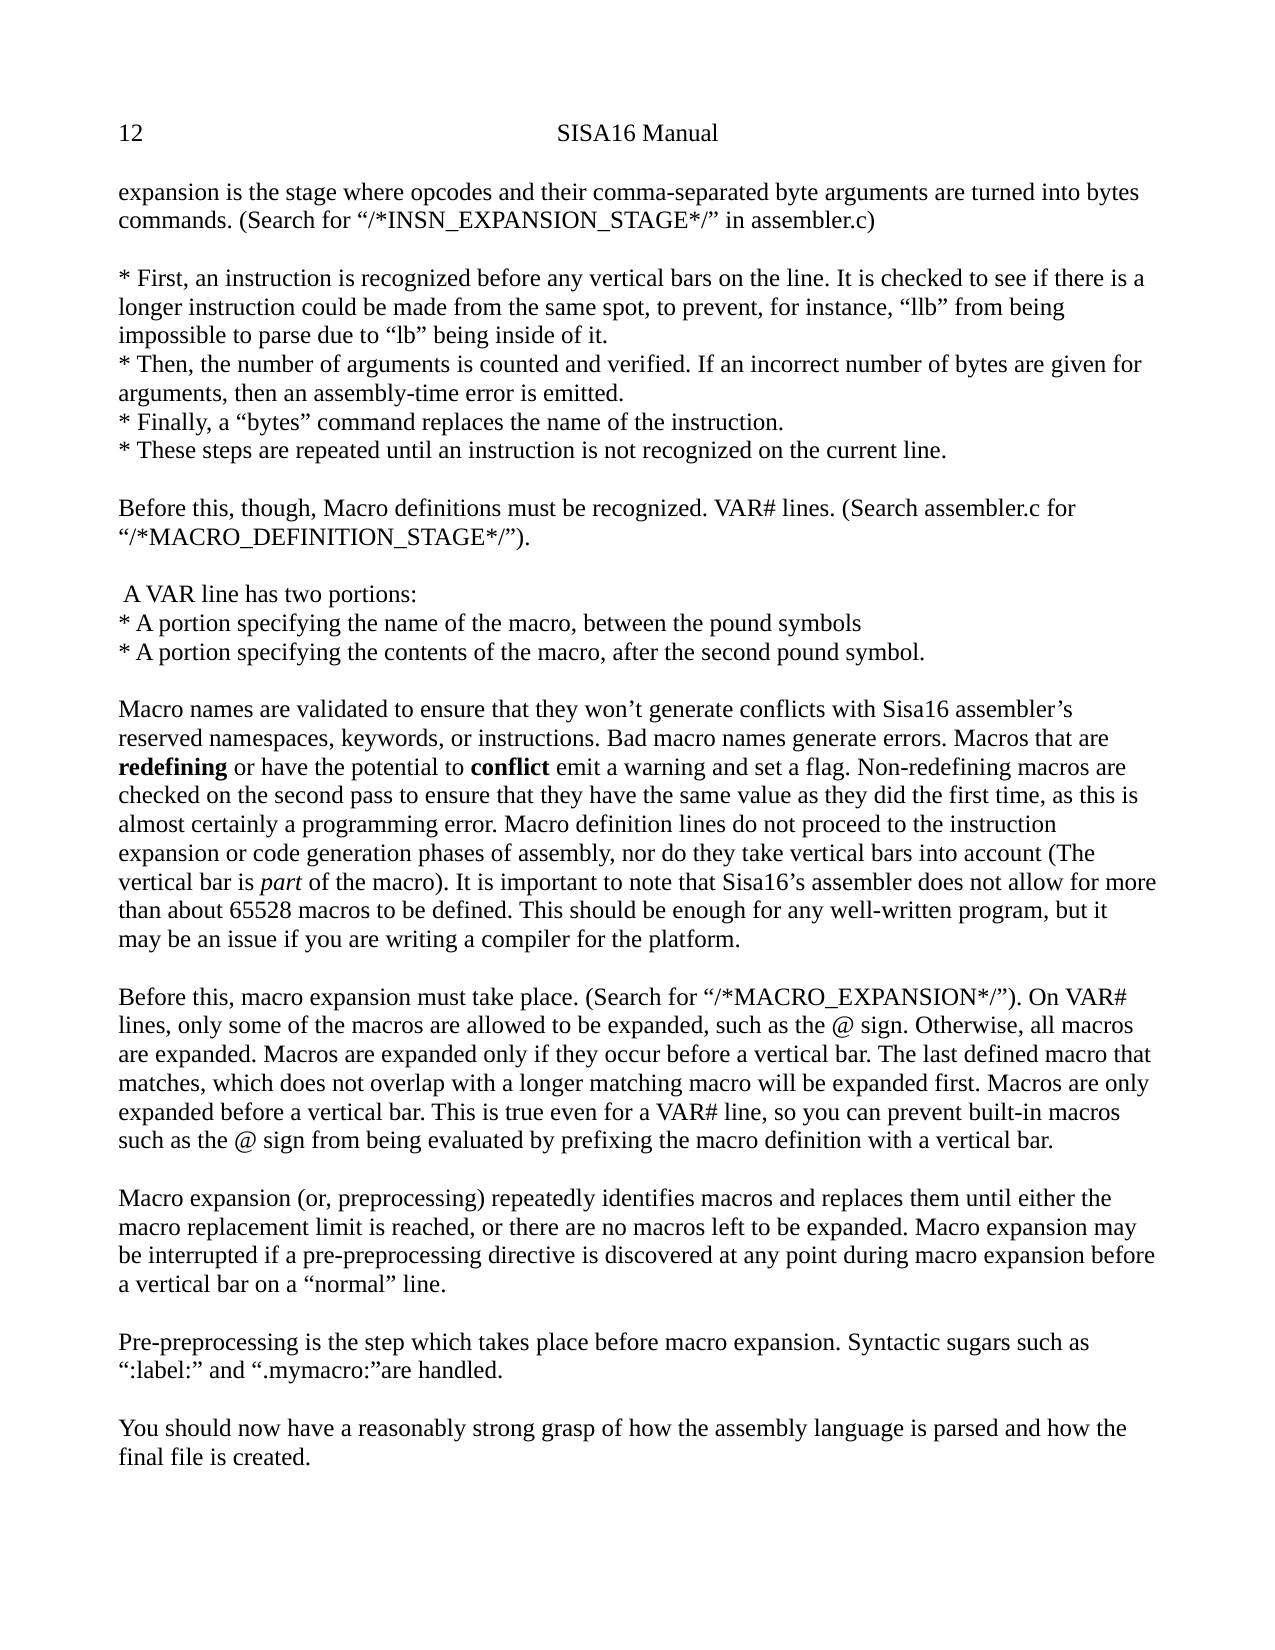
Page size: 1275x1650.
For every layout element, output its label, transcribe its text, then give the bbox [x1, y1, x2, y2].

text A VAR line has two portions: * A portion specifying the name of the macro, between the pound symbols * A portion specifying the contents of the macro, after the second pound symbol. [118, 579, 1157, 666]
text * First, an instruction is recognized before any vertical bars on the line. It is checked to see if there is a longer instruction could be made from the same spot, to prevent, for instance, “llb” from being impossible to parse due to “lb” being inside of it. * Then, the number of arguments is counted and verified. If an incorrect number of bytes are given for arguments, then an assembly-time error is emitted. * Finally, a “bytes” command replaces the name of the instruction. [118, 263, 1157, 436]
text You should now have a reasonably strong grasp of how the assembly language is parsed and how the final file is created. [118, 1413, 1157, 1471]
text * These steps are repeated until an instruction is not recognized on the current line. Before this, though, Macro definitions must be recognized. VAR# lines. (Search assembler.c for “/*MACRO_DEFINITION_STAGE*/”). [118, 436, 1157, 551]
text Macro names are validated to ensure that they won’t generate conflicts with Sisa16 assembler’s reserved namespaces, keywords, or instructions. Bad macro names generate errors. Macros that are redefining or have the potential to conflict emit a warning and set a flag. Non-redefining macros are checked on the second pass to ensure that they have the same value as they did the first time, as this is almost certainly a programming error. Macro definition lines do not proceed to the instruction expansion or code generation phases of assembly, nor do they take vertical bars into account (The vertical bar is part of the macro). It is important to note that Sisa16’s assembler does not allow for more than about 65528 macros to be defined. This should be enough for any well-written program, but it may be an issue if you are writing a compiler for the platform. [118, 694, 1157, 953]
text expansion is the stage where opcodes and their comma-separated byte arguments are turned into bytes commands. (Search for “/*INSN_EXPANSION_STAGE*/” in assembler.c) [118, 177, 1157, 234]
text Before this, macro expansion must take place. (Search for “/*MACRO_EXPANSION*/”). On VAR# lines, only some of the macros are allowed to be expanded, such as the @ sign. Otherwise, all macros are expanded. Macros are expanded only if they occur before a vertical bar. The last defined macro that matches, which does not overlap with a longer matching macro will be expanded first. Macros are only expanded before a vertical bar. This is true even for a VAR# line, so you can prevent built-in macros such as the @ sign from being evaluated by prefixing the macro definition with a vertical bar. Macro expansion (or, preprocessing) repeatedly identifies macros and replaces them until either the macro replacement limit is reached, or there are no macros left to be expanded. Macro expansion may be interrupted if a pre-preprocessing directive is discovered at any point during macro expansion before a vertical bar on a “normal” line. [118, 982, 1157, 1298]
text Pre-preprocessing is the step which takes place before macro expansion. Syntactic sugars such as “:label:” and “.mymacro:”are handled. [118, 1327, 1157, 1384]
